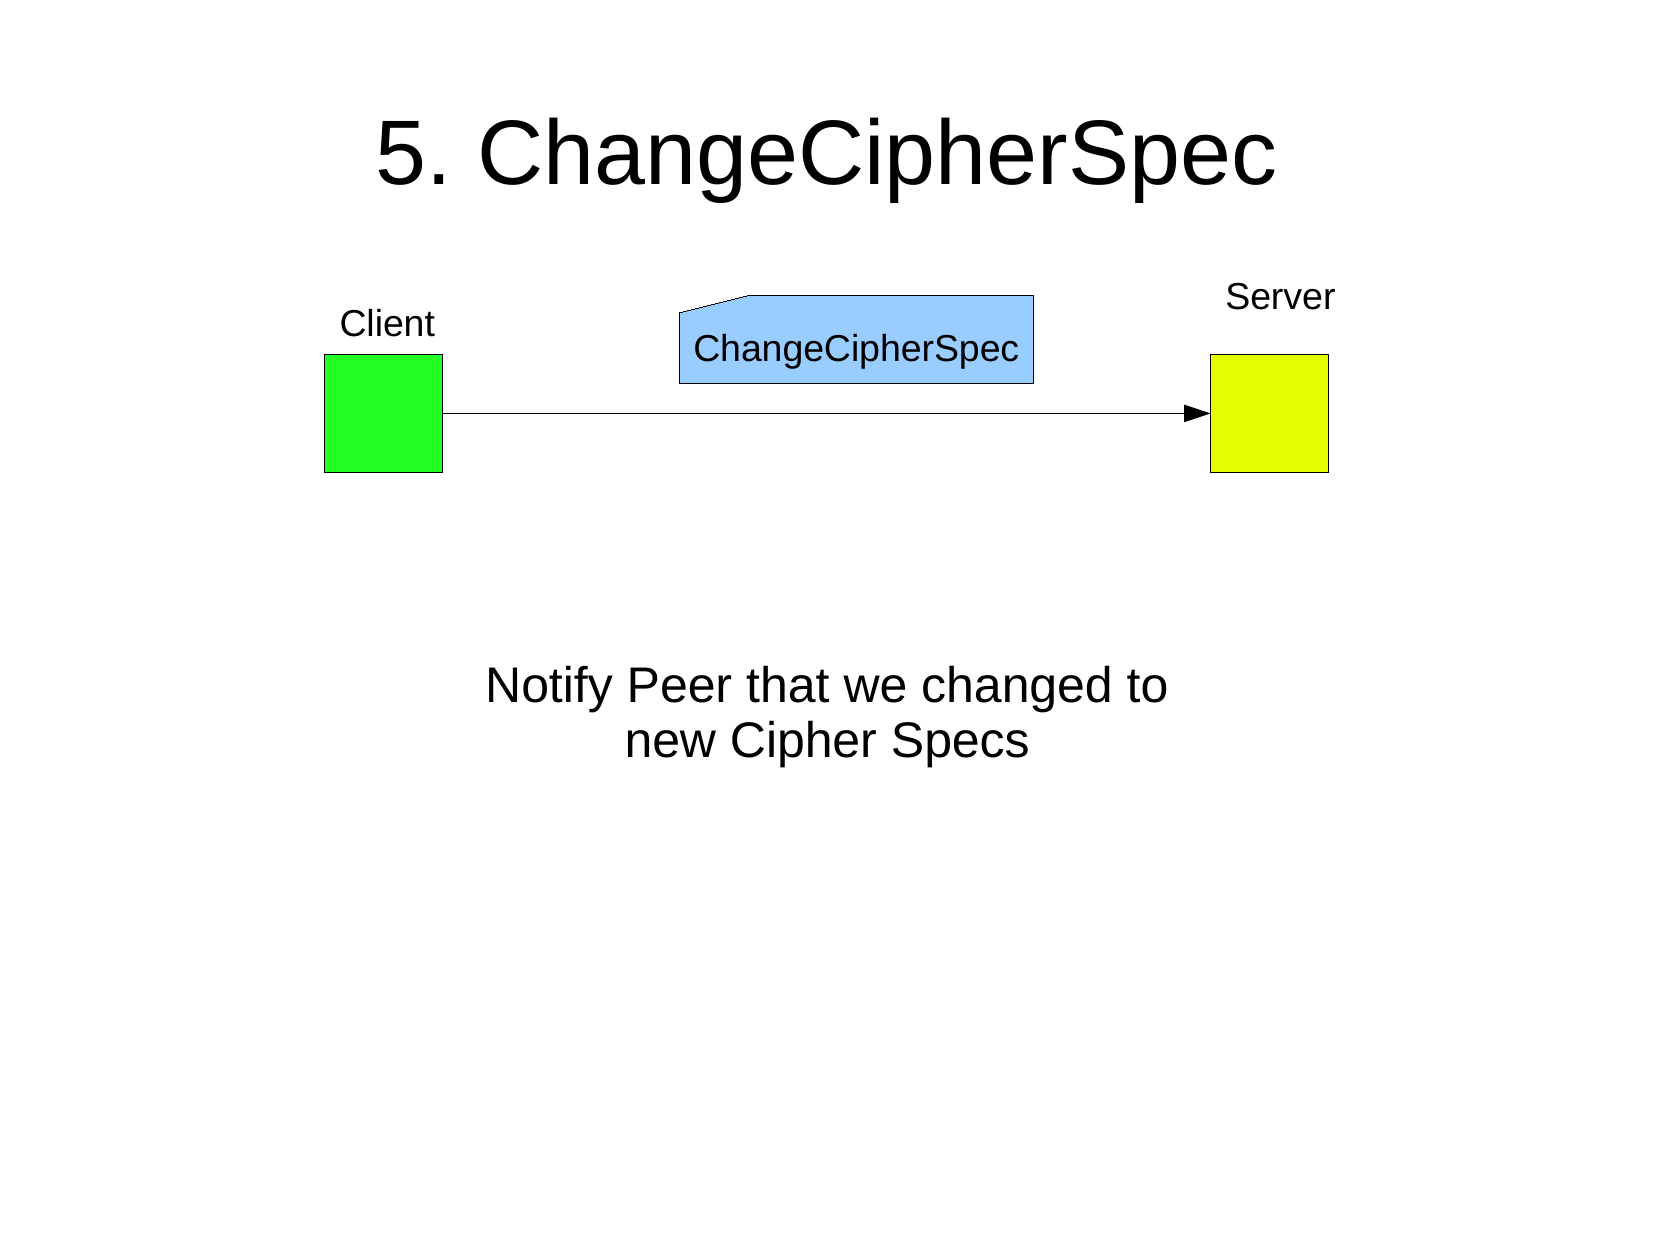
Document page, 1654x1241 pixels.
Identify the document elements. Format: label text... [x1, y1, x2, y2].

text_box Notify Peer that we changed to new Cipher Specs [470, 649, 1170, 776]
text_box [324, 354, 443, 473]
title 5. ChangeCipherSpec [82, 49, 1571, 257]
text_box Server [1210, 267, 1359, 325]
text_box [1210, 354, 1329, 473]
text_box Client [324, 295, 449, 353]
text_box ChangeCipherSpec [679, 295, 1034, 384]
